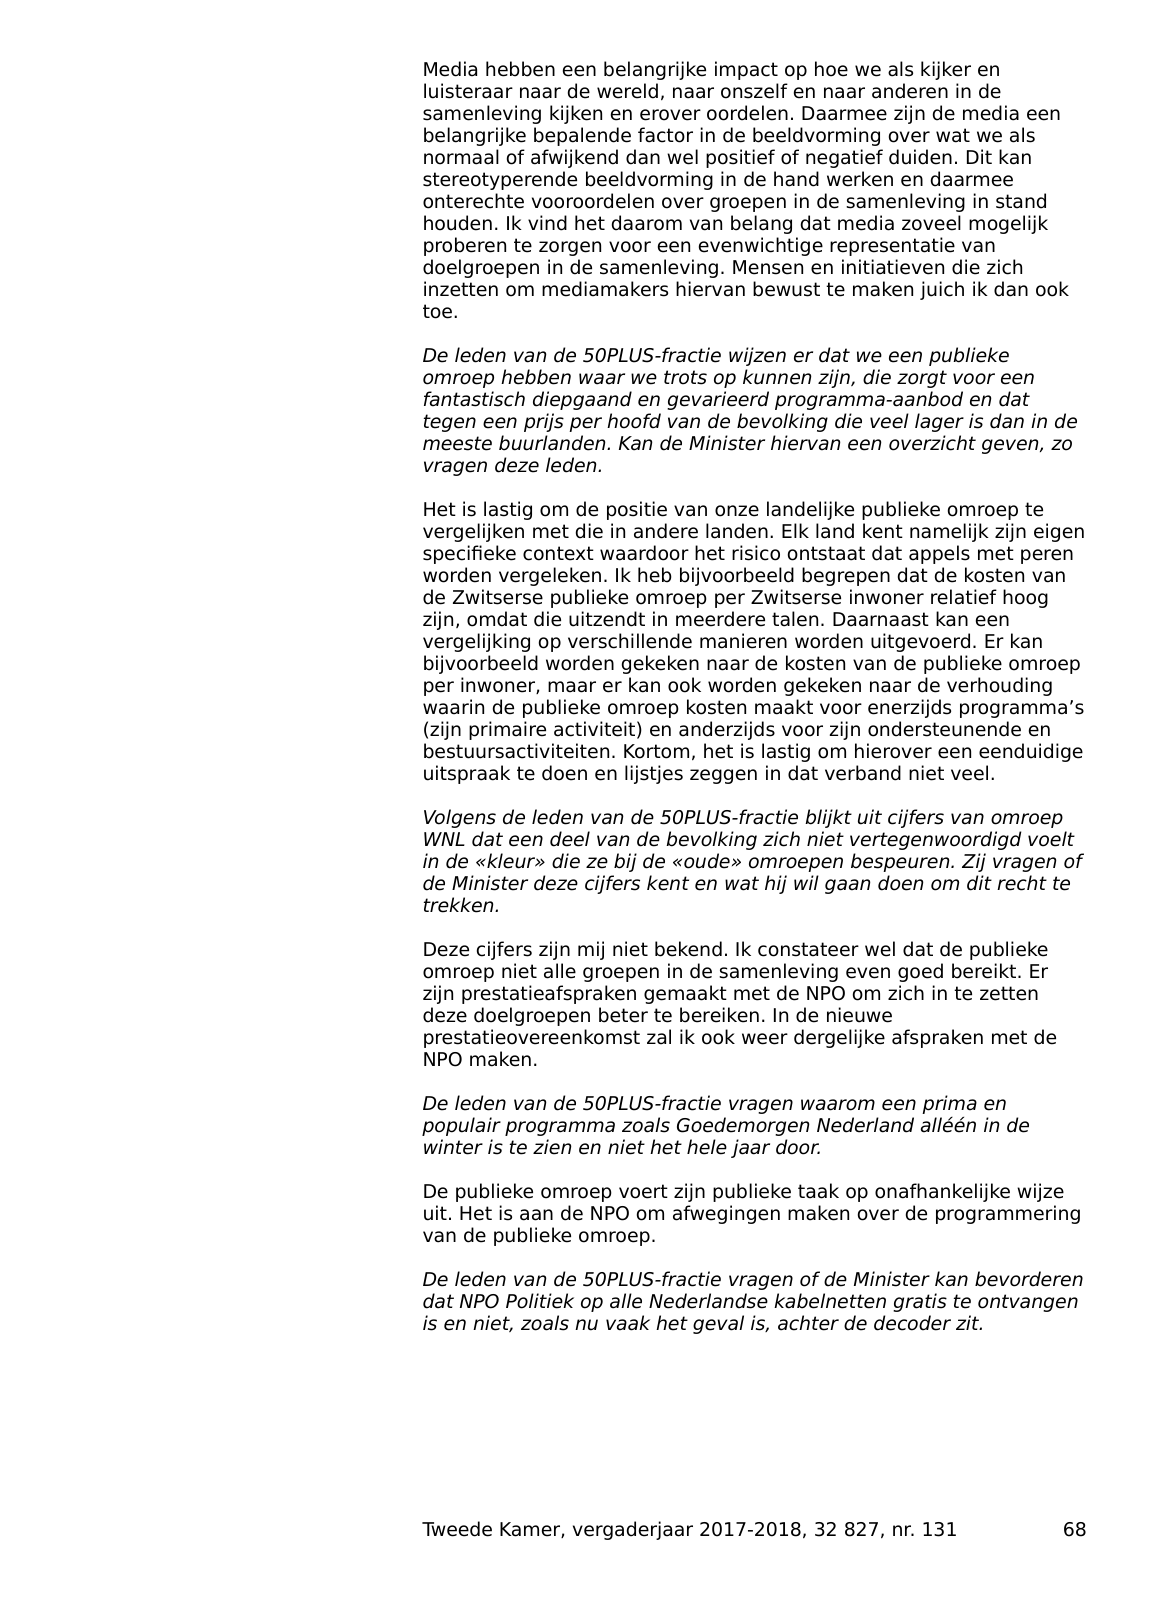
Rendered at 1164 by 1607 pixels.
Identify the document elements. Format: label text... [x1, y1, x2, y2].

text Het is lastig om de positie van onze landelijke publieke omroep te vergelijken met die in andere landen. Elk land kent namelijk zijn eigen specifieke context waardoor het risico ontstaat dat appels met peren worden vergeleken. Ik heb bijvoorbeeld begrepen dat de kosten van de Zwitserse publieke omroep per Zwitserse inwoner relatief hoog zijn, omdat die uitzendt in meerdere talen. Daarnaast kan een vergelijking op verschillende manieren worden uitgevoerd. Er kan bijvoorbeeld worden gekeken naar de kosten van de publieke omroep per inwoner, maar er kan ook worden gekeken naar de verhouding waarin de publieke omroep kosten maakt voor enerzijds programma’s (zijn primaire activiteit) en anderzijds voor zijn ondersteunende en bestuursactiviteiten. Kortom, het is lastig om hierover een eenduidige uitspraak te doen en lijstjes zeggen in dat verband niet veel. [422, 499, 1087, 785]
text Volgens de leden van de 50PLUS-fractie blijkt uit cijfers van omroep WNL dat een deel van de bevolking zich niet vertegenwoordigd voelt in de «kleur» die ze bij de «oude» omroepen bespeuren. Zij vragen of de Minister deze cijfers kent en wat hij wil gaan doen om dit recht te trekken. [422, 807, 1087, 917]
text Media hebben een belangrijke impact op hoe we als kijker en luisteraar naar de wereld, naar onszelf en naar anderen in de samenleving kijken en erover oordelen. Daarmee zijn de media een belangrijke bepalende factor in de beeldvorming over wat we als normaal of afwijkend dan wel positief of negatief duiden. Dit kan stereotyperende beeldvorming in de hand werken en daarmee onterechte vooroordelen over groepen in de samenleving in stand houden. Ik vind het daarom van belang dat media zoveel mogelijk proberen te zorgen voor een evenwichtige representatie van doelgroepen in de samenleving. Mensen en initiatieven die zich inzetten om mediamakers hiervan bewust te maken juich ik dan ook toe. [422, 59, 1087, 323]
text De leden van de 50PLUS-fractie vragen of de Minister kan bevorderen dat NPO Politiek op alle Nederlandse kabelnetten gratis te ontvangen is en niet, zoals nu vaak het geval is, achter de decoder zit. [422, 1269, 1087, 1335]
text Deze cijfers zijn mij niet bekend. Ik constateer wel dat de publieke omroep niet alle groepen in de samenleving even goed bereikt. Er zijn prestatieafspraken gemaakt met de NPO om zich in te zetten deze doelgroepen beter te bereiken. In de nieuwe prestatieovereenkomst zal ik ook weer dergelijke afspraken met de NPO maken. [422, 939, 1087, 1071]
text De leden van de 50PLUS-fractie wijzen er dat we een publieke omroep hebben waar we trots op kunnen zijn, die zorgt voor een fantastisch diepgaand en gevarieerd programma-aanbod en dat tegen een prijs per hoofd van de bevolking die veel lager is dan in de meeste buurlanden. Kan de Minister hiervan een overzicht geven, zo vragen deze leden. [422, 345, 1087, 477]
text De leden van de 50PLUS-fractie vragen waarom een prima en populair programma zoals Goedemorgen Nederland alléén in de winter is te zien en niet het hele jaar door. [422, 1093, 1087, 1159]
text De publieke omroep voert zijn publieke taak op onafhankelijke wijze uit. Het is aan de NPO om afwegingen maken over de programmering van de publieke omroep. [422, 1181, 1087, 1247]
